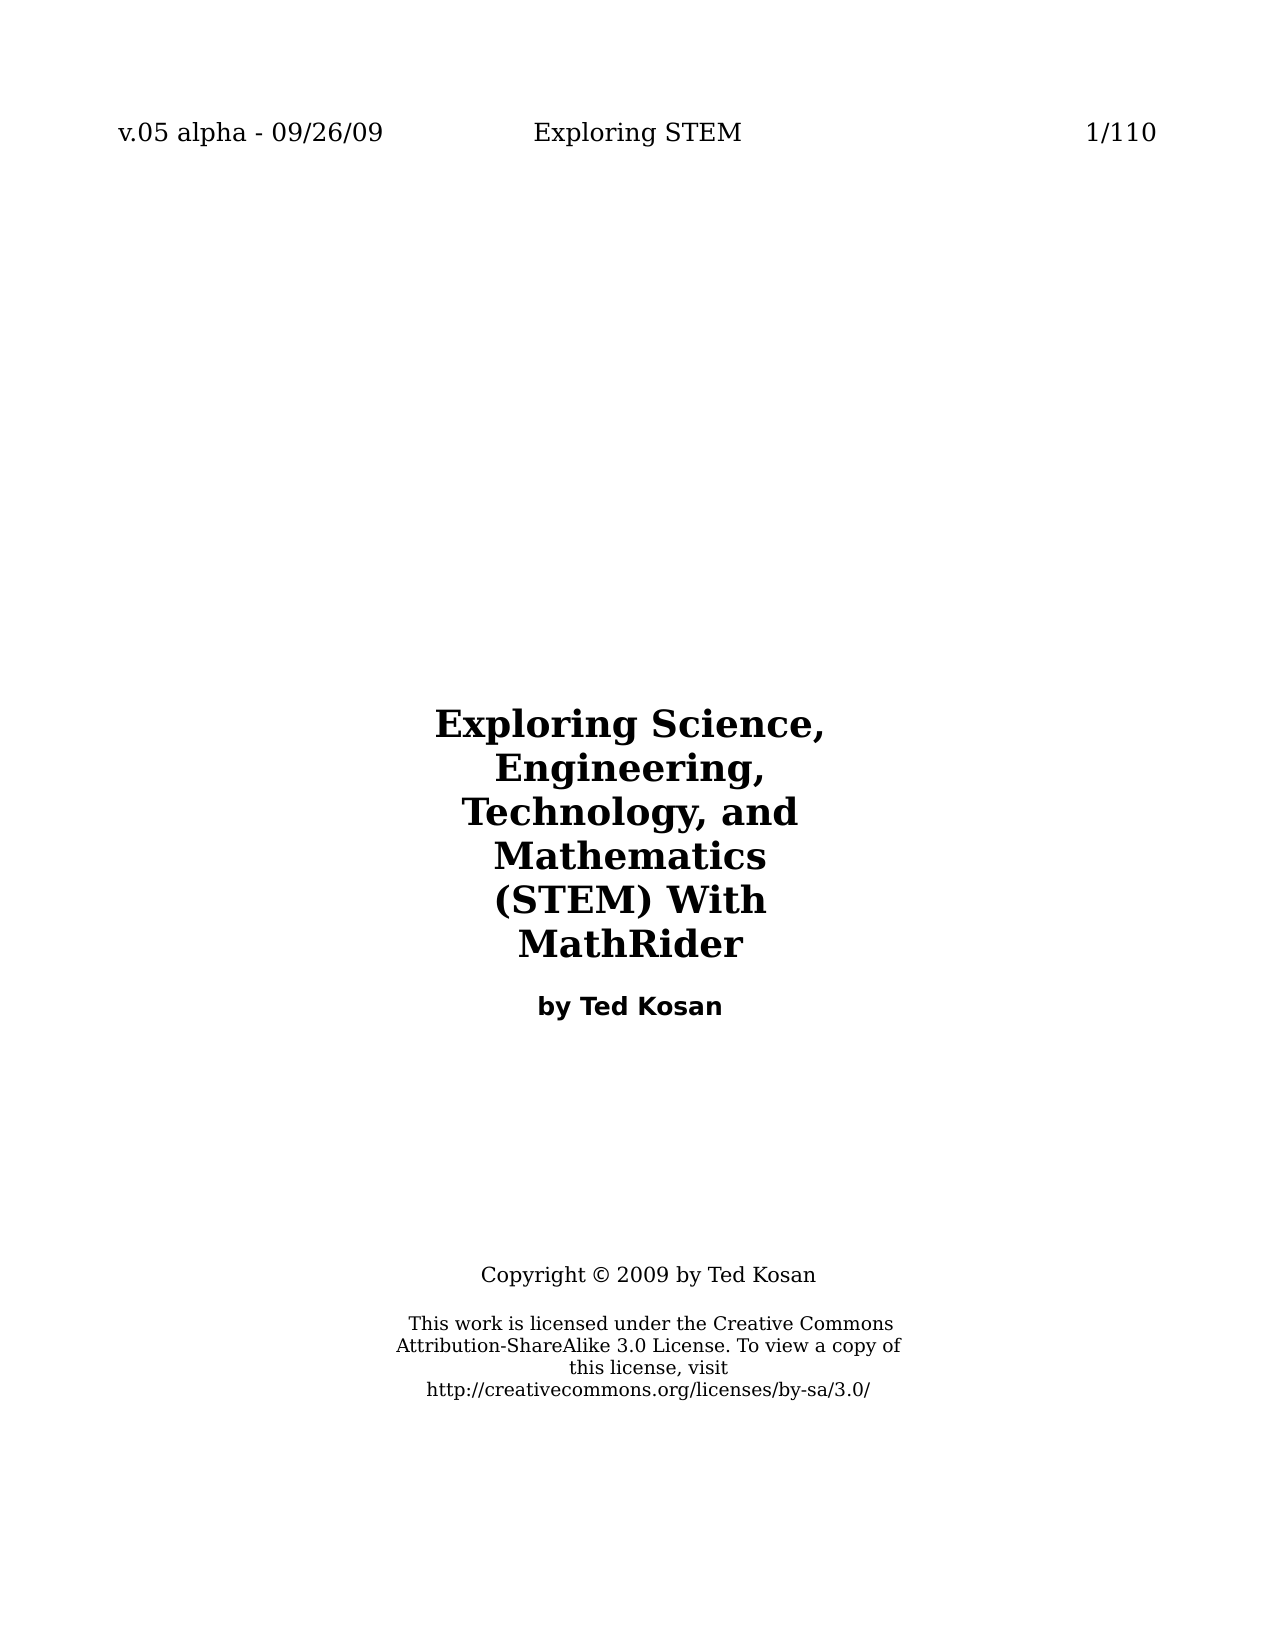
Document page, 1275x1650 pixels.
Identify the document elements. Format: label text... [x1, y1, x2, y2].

text Exploring Science, Engineering, Technology, and Mathematics (STEM) With MathRider [427, 702, 832, 967]
text by Ted Kosan [427, 992, 832, 1021]
text Copyright © 2009 by Ted Kosan [382, 1260, 915, 1289]
text This work is licensed under the Creative Commons Attribution-ShareAlike 3.0 License. To view a copy of this license, visit http://creativecommons.org/licenses/by-sa/3.0/ [382, 1313, 915, 1401]
